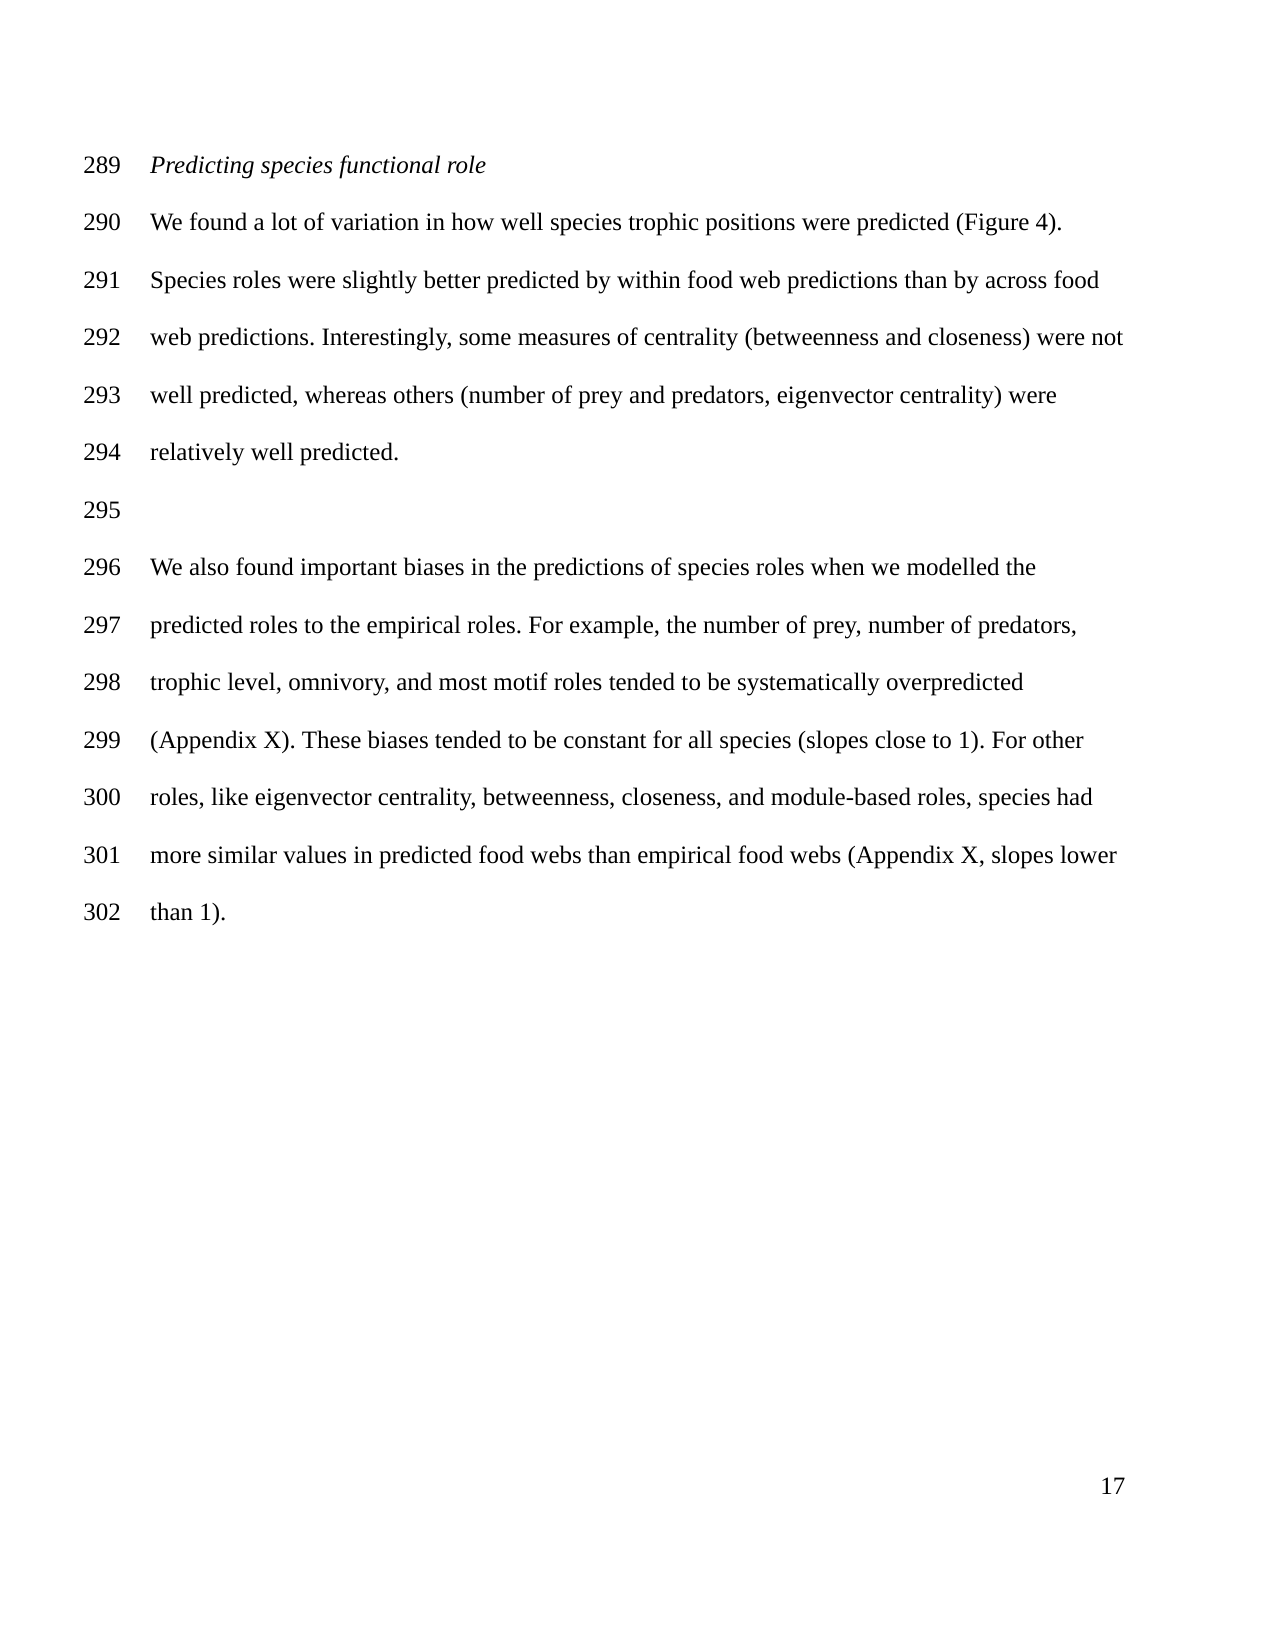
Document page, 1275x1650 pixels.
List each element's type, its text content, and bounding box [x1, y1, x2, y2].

text We found a lot of variation in how well species trophic positions were predicted (Figure 4). Species roles were slightly better predicted by within food web predictions than by across food web predictions. Interestingly, some measures of centrality (betweenness and closeness) were not well predicted, whereas others (number of prey and predators, eigenvector centrality) were relatively well predicted. [150, 207, 1125, 466]
text Predicting species functional role [150, 150, 1125, 179]
text We also found important biases in the predictions of species roles when we modelled the predicted roles to the empirical roles. For example, the number of prey, number of predators, trophic level, omnivory, and most motif roles tended to be systematically overpredicted (Appendix X). These biases tended to be constant for all species (slopes close to 1). For other roles, like eigenvector centrality, betweenness, closeness, and module-based roles, species had more similar values in predicted food webs than empirical food webs (Appendix X, slopes lower than 1). [150, 552, 1125, 926]
